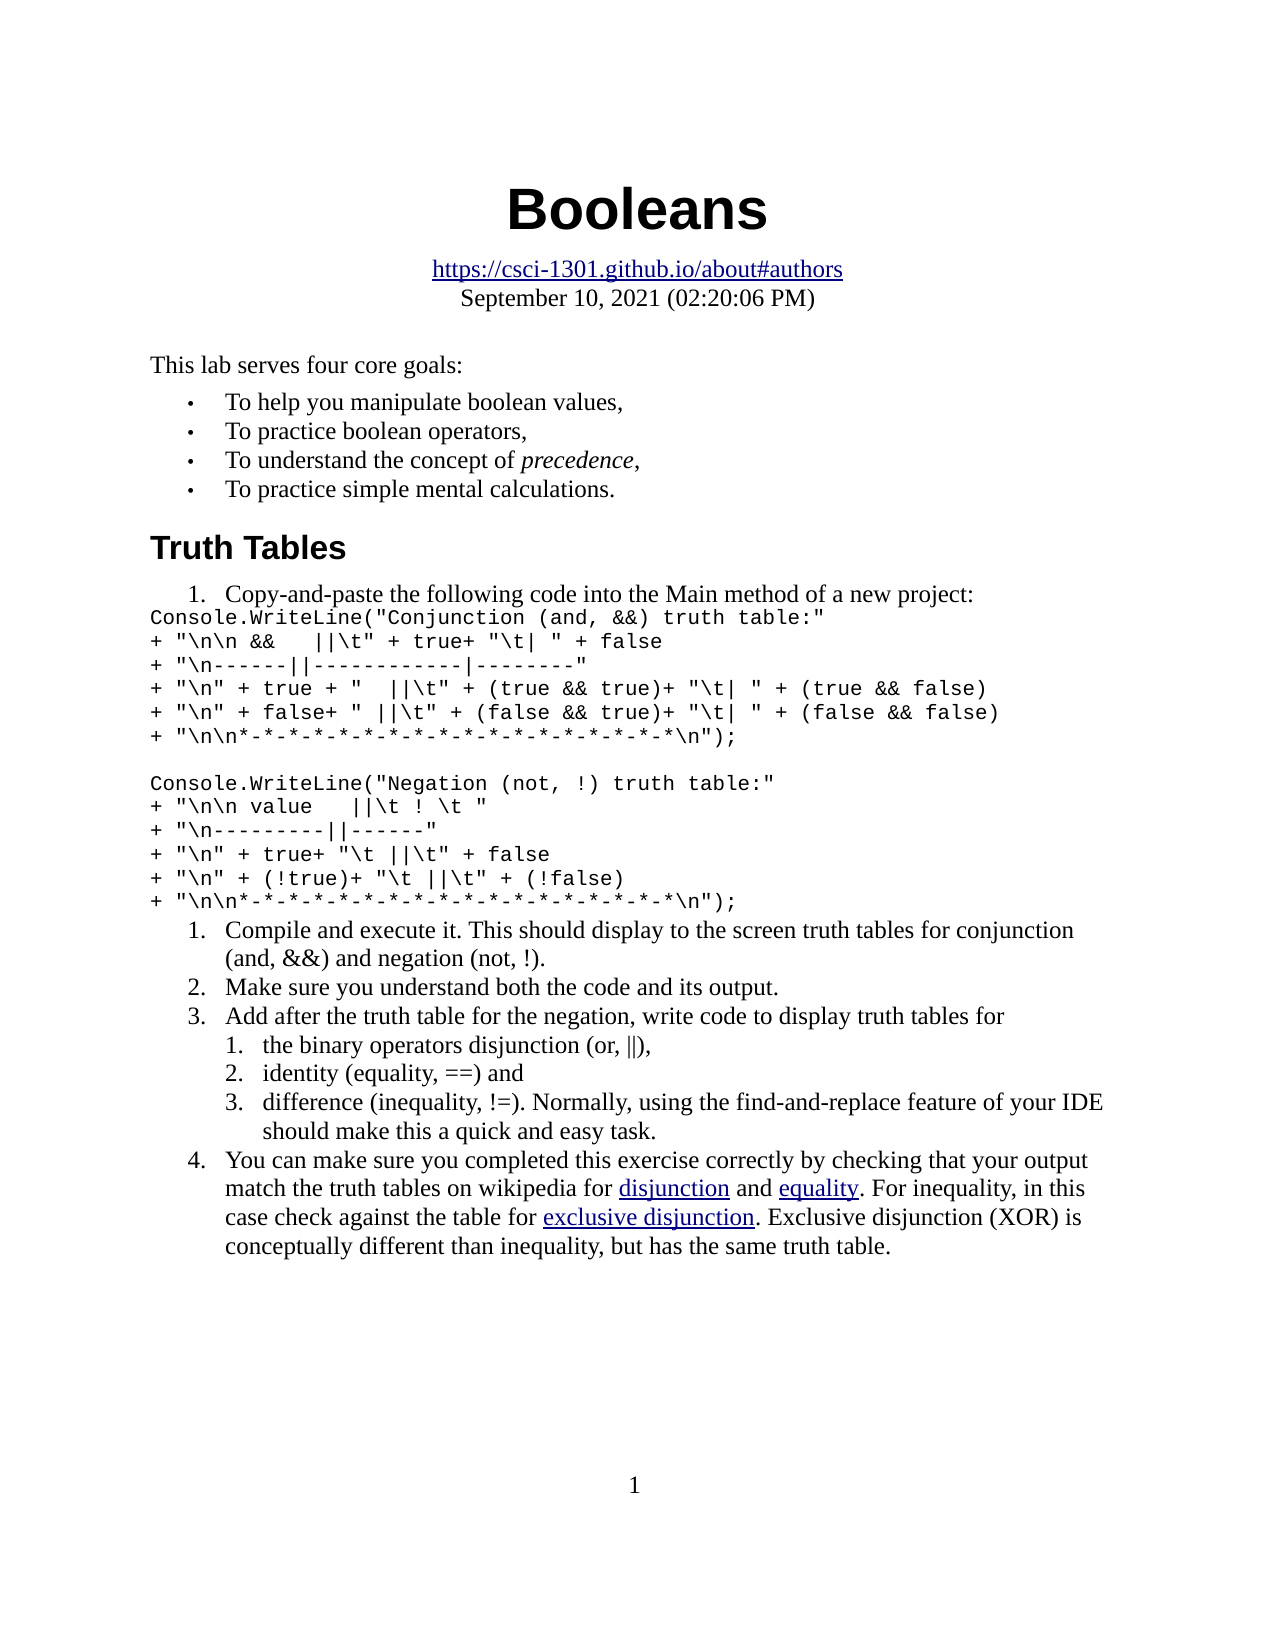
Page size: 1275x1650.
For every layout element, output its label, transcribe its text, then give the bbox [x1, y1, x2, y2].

text + "\n\n && ||\t" + true+ "\t| " + false [150, 631, 1125, 655]
list the binary operators disjunction (or, ||), [225, 1030, 1125, 1058]
text + "\n\n value ||\t ! \t " [150, 797, 1125, 820]
list To practice simple mental calculations. [187, 474, 1125, 502]
list To practice boolean operators, [187, 416, 1125, 445]
text + "\n\n*-*-*-*-*-*-*-*-*-*-*-*-*-*-*-*-*-*\n"); [150, 726, 1125, 749]
text + "\n------||------------|--------" [150, 655, 1125, 678]
subtitle Truth Tables [150, 527, 1125, 566]
list Add after the truth table for the negation, write code to display truth tables for [187, 1001, 1125, 1030]
text + "\n---------||------" [150, 820, 1125, 844]
list identity (equality, ==) and [225, 1058, 1125, 1087]
text September 10, 2021 (02:20:06 PM) [150, 283, 1125, 312]
list To help you manipulate boolean values, [187, 387, 1125, 416]
text + "\n" + true + " ||\t" + (true && true)+ "\t| " + (true && false) [150, 678, 1125, 702]
list You can make sure you completed this exercise correctly by checking that your output match the truth tables on wikipedia for disjunction and equality. For inequality, in this case check against the table for exclusive disjunction. Exclusive disjunction (XOR) is conceptually different than inequality, but has the same truth table. [187, 1145, 1125, 1260]
text + "\n\n*-*-*-*-*-*-*-*-*-*-*-*-*-*-*-*-*-*\n"); [150, 891, 1125, 915]
text + "\n" + true+ "\t ||\t" + false [150, 844, 1125, 867]
text https://csci-1301.github.io/about#authors [150, 254, 1125, 283]
title Booleans [150, 175, 1125, 242]
list To understand the concept of precedence, [187, 445, 1125, 474]
list Copy-and-paste the following code into the Main method of a new project: [187, 579, 1125, 607]
text + "\n" + false+ " ||\t" + (false && true)+ "\t| " + (false && false) [150, 702, 1125, 726]
text + "\n" + (!true)+ "\t ||\t" + (!false) [150, 867, 1125, 891]
text This lab serves four core goals: [150, 350, 1125, 378]
text Console.WriteLine("Conjunction (and, &&) truth table:" [150, 607, 1125, 631]
list Compile and execute it. This should display to the screen truth tables for conjunction (and, &&) and negation (not, !). [187, 915, 1125, 972]
text Console.WriteLine("Negation (not, !) truth table:" [150, 773, 1125, 797]
list difference (inequality, !=). Normally, using the find-and-replace feature of your IDE should make this a quick and easy task. [225, 1087, 1125, 1145]
list Make sure you understand both the code and its output. [187, 972, 1125, 1001]
